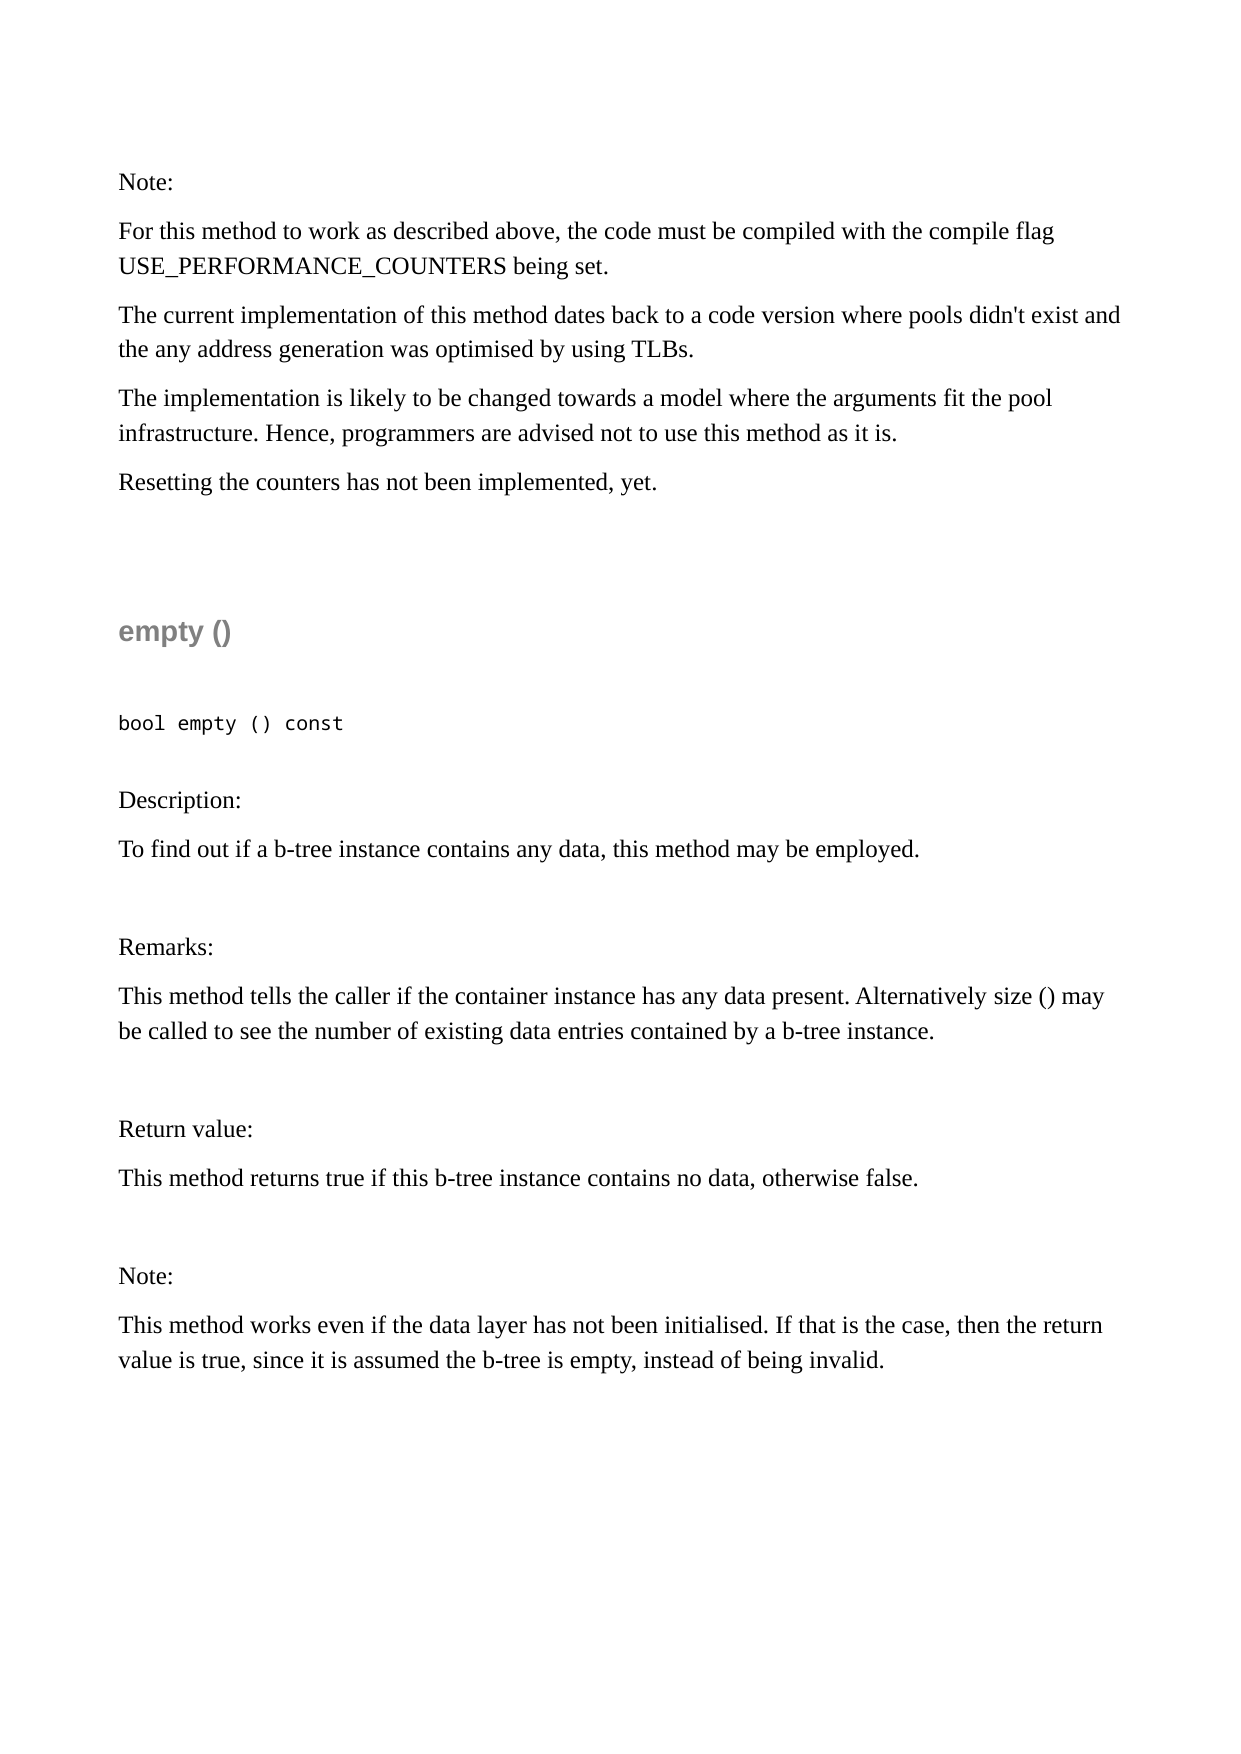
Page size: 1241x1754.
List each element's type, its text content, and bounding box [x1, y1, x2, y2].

text Remarks: [118, 932, 1122, 961]
text Return value: [118, 1114, 1122, 1143]
text Description: [118, 785, 1122, 814]
text To find out if a b-tree instance contains any data, this method may be employed. [118, 834, 1122, 863]
text Note: [118, 167, 1122, 196]
subtitle empty () [118, 614, 1122, 648]
text Note: [118, 1261, 1122, 1290]
text This method returns true if this b-tree instance contains no data, otherwise false. [118, 1163, 1122, 1192]
text This method works even if the data layer has not been initialised. If that is the case, then the return value is true, since it is assumed the b-tree is empty, instead of being invalid. [118, 1310, 1122, 1373]
text For this method to work as described above, the code must be compiled with the compile flag USE_PERFORMANCE_COUNTERS being set. [118, 216, 1122, 279]
text Resetting the counters has not been implemented, yet. [118, 467, 1122, 496]
text This method tells the caller if the container instance has any data present. Alternatively size () may be called to see the number of existing data entries contained by a b-tree instance. [118, 981, 1122, 1045]
text The implementation is likely to be changed towards a model where the arguments fit the pool infrastructure. Hence, programmers are advised not to use this method as it is. [118, 383, 1122, 447]
text The current implementation of this method dates back to a code version where pools didn't exist and the any address generation was optimised by using TLBs. [118, 300, 1122, 363]
text bool empty () const [118, 709, 1122, 736]
